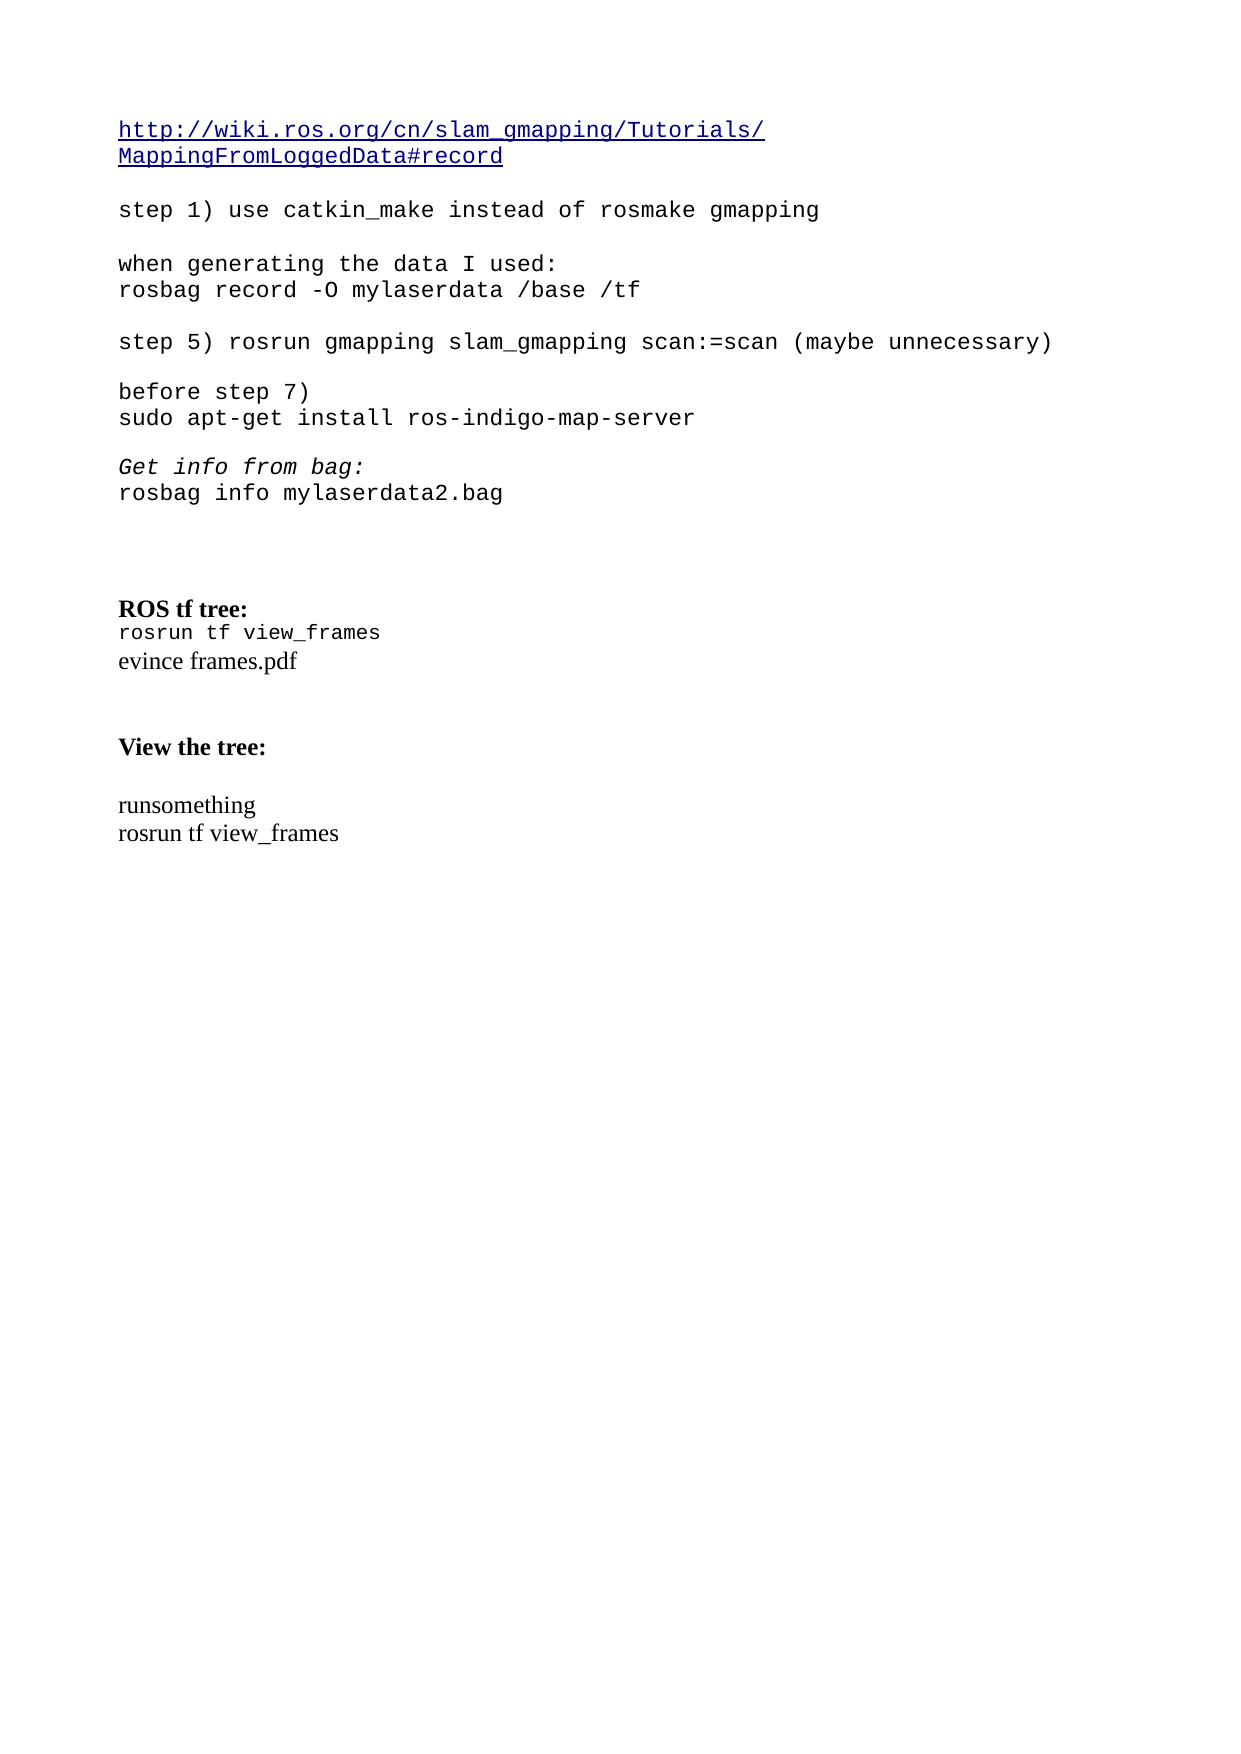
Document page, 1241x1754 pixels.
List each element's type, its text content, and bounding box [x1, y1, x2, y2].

text rosrun tf view_frames [118, 818, 1122, 847]
text rosbag record -O mylaserdata /base /tf [118, 278, 1122, 304]
text evince frames.pdf [118, 646, 1122, 675]
text before step 7) [118, 380, 1122, 406]
text Get info from bag: rosbag info mylaserdata2.bag [118, 456, 1122, 507]
text http://wiki.ros.org/cn/slam_gmapping/Tutorials/MappingFromLoggedData#record [118, 118, 1122, 170]
text when generating the data I used: [118, 253, 1122, 278]
text runsomething [118, 790, 1122, 818]
text sudo apt-get install ros-indigo-map-server [118, 406, 1122, 432]
text View the tree: [118, 732, 1122, 790]
text rosrun tf view_frames [118, 622, 1122, 646]
text step 1) use catkin_make instead of rosmake gmapping [118, 198, 1122, 224]
text step 5) rosrun gmapping slam_gmapping scan:=scan (maybe unnecessary) [118, 330, 1122, 356]
text ROS tf tree: [118, 594, 1122, 622]
